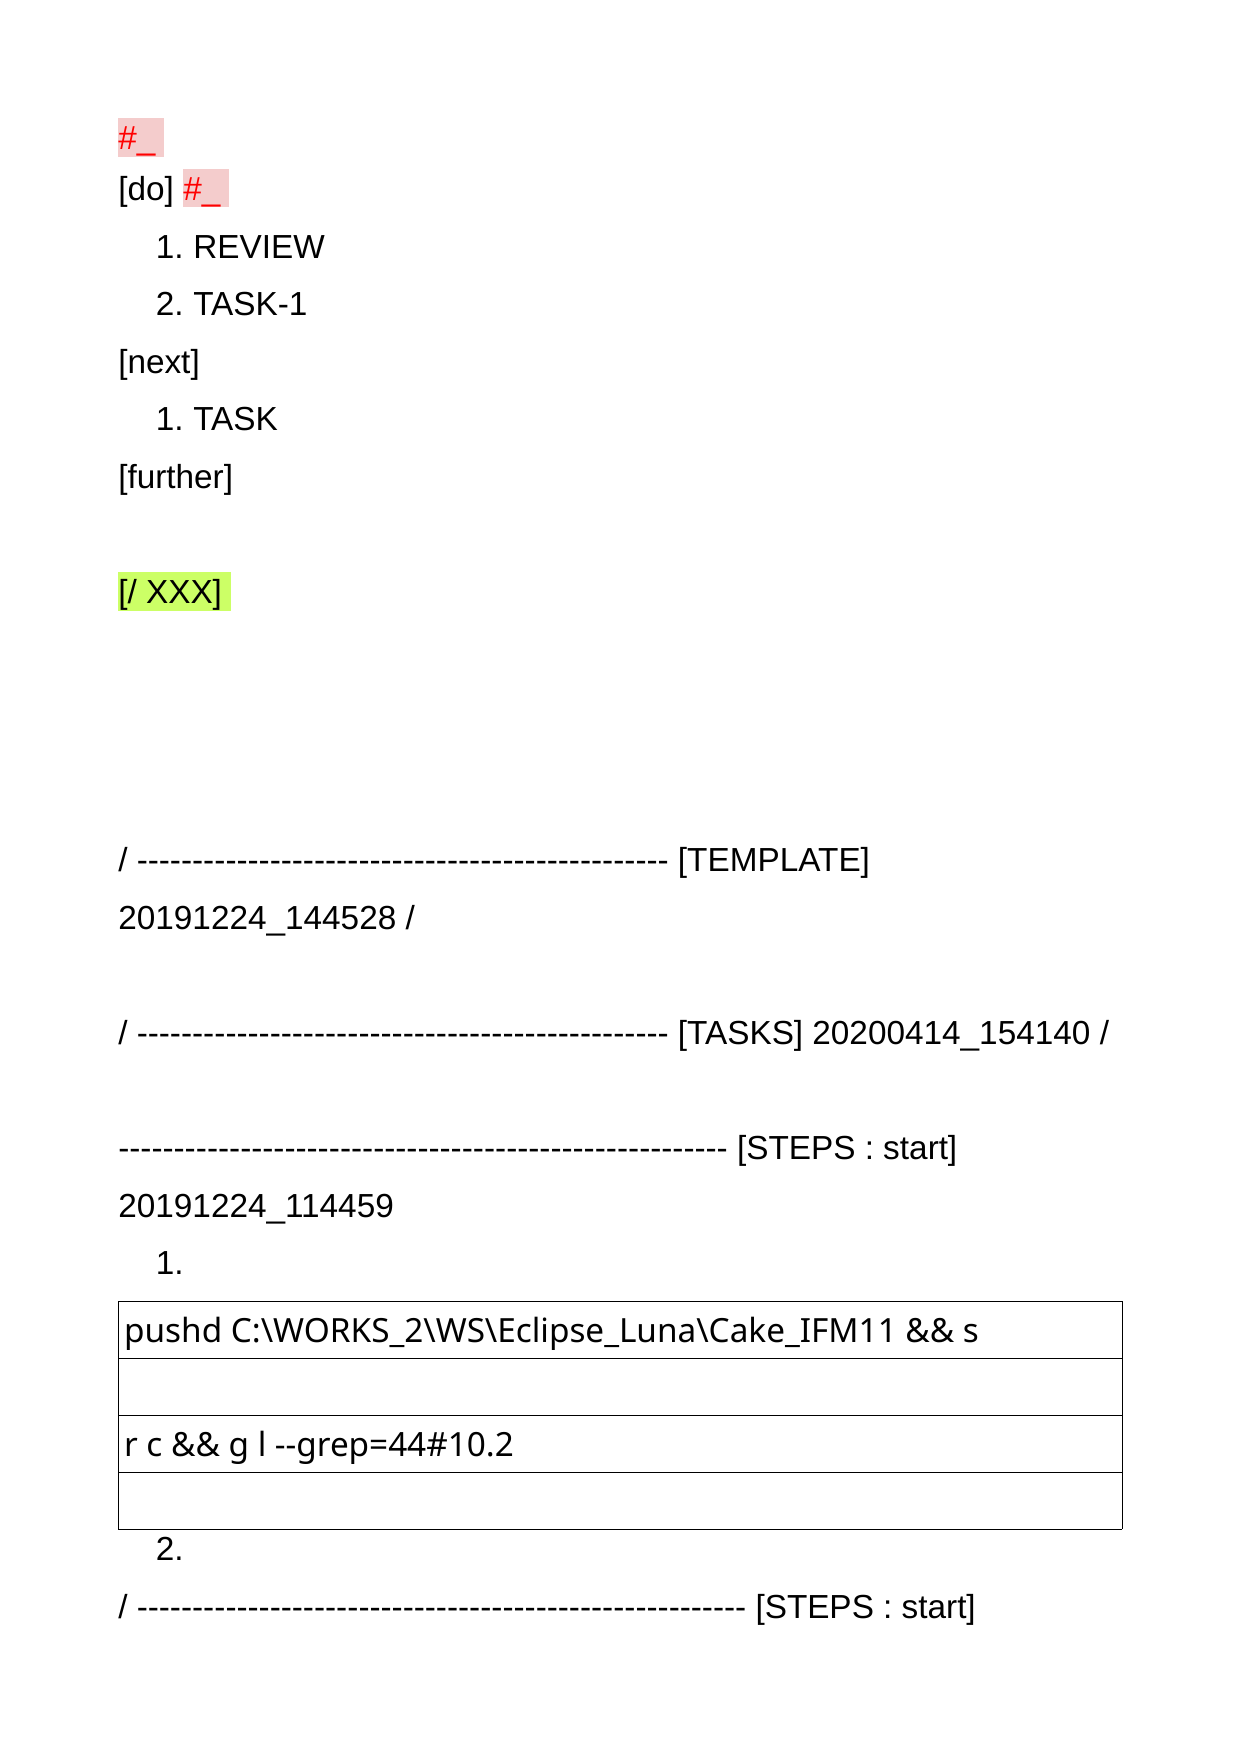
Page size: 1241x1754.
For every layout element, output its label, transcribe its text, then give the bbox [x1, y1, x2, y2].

table_cell [119, 1359, 1122, 1415]
text [further] [118, 457, 1122, 496]
list TASK [156, 399, 1122, 438]
list TASK-1 [156, 284, 1122, 323]
text / ------------------------------------------------ [TASKS] 20200414_154140 / [118, 1013, 1122, 1051]
text ------------------------------------------------------- [STEPS : start] 20191224_114459 [118, 1128, 1122, 1224]
text / ------------------------------------------------ [TEMPLATE] 20191224_144528 / [118, 840, 1122, 936]
table_header pushd C:\WORKS_2\WS\Eclipse_Luna\Cake_IFM11 && s [119, 1302, 1122, 1358]
text [next] [118, 342, 1122, 380]
text / ------------------------------------------------------- [STEPS : start] [118, 1587, 1122, 1625]
list REVIEW [156, 227, 1122, 265]
table_cell r c && g l --grep=44#10.2 [119, 1416, 1122, 1472]
text [/ XXX] [118, 515, 1122, 611]
table_cell [119, 1473, 1122, 1529]
text [do] #_ [118, 169, 1122, 207]
text #_ [118, 118, 1122, 157]
